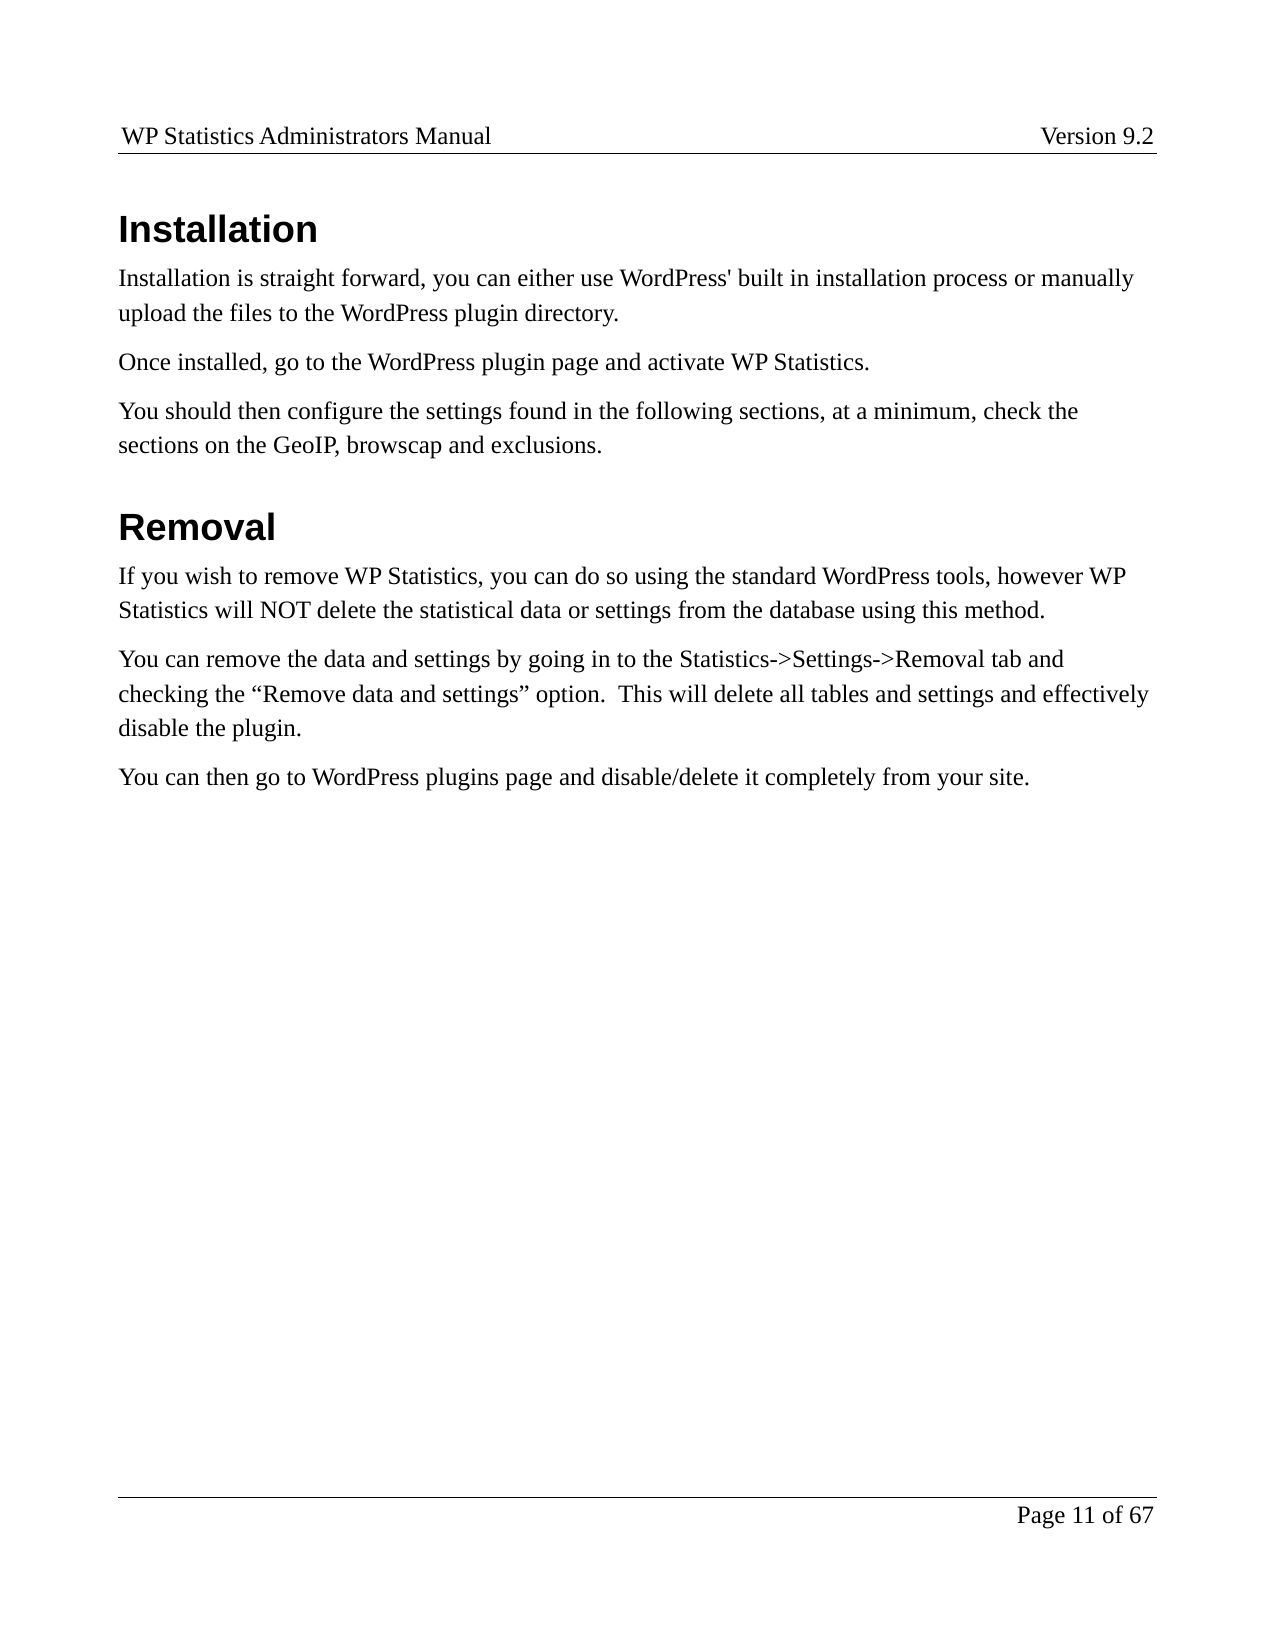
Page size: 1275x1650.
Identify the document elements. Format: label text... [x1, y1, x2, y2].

text You should then configure the settings found in the following sections, at a minimum, check the sections on the GeoIP, browscap and exclusions. [118, 396, 1157, 459]
text Installation is straight forward, you can either use WordPress' built in installation process or manually upload the files to the WordPress plugin directory. [118, 263, 1157, 327]
subtitle Removal [118, 504, 1157, 548]
subtitle Installation [118, 207, 1157, 251]
text You can remove the data and settings by going in to the Statistics->Settings->Removal tab and checking the “Remove data and settings” option. This will delete all tables and settings and effectively disable the plugin. [118, 644, 1157, 742]
text You can then go to WordPress plugins page and disable/delete it completely from your site. [118, 762, 1157, 791]
text If you wish to remove WP Statistics, you can do so using the standard WordPress tools, however WP Statistics will NOT delete the statistical data or settings from the database using this method. [118, 561, 1157, 624]
text Once installed, go to the WordPress plugin page and activate WP Statistics. [118, 347, 1157, 376]
